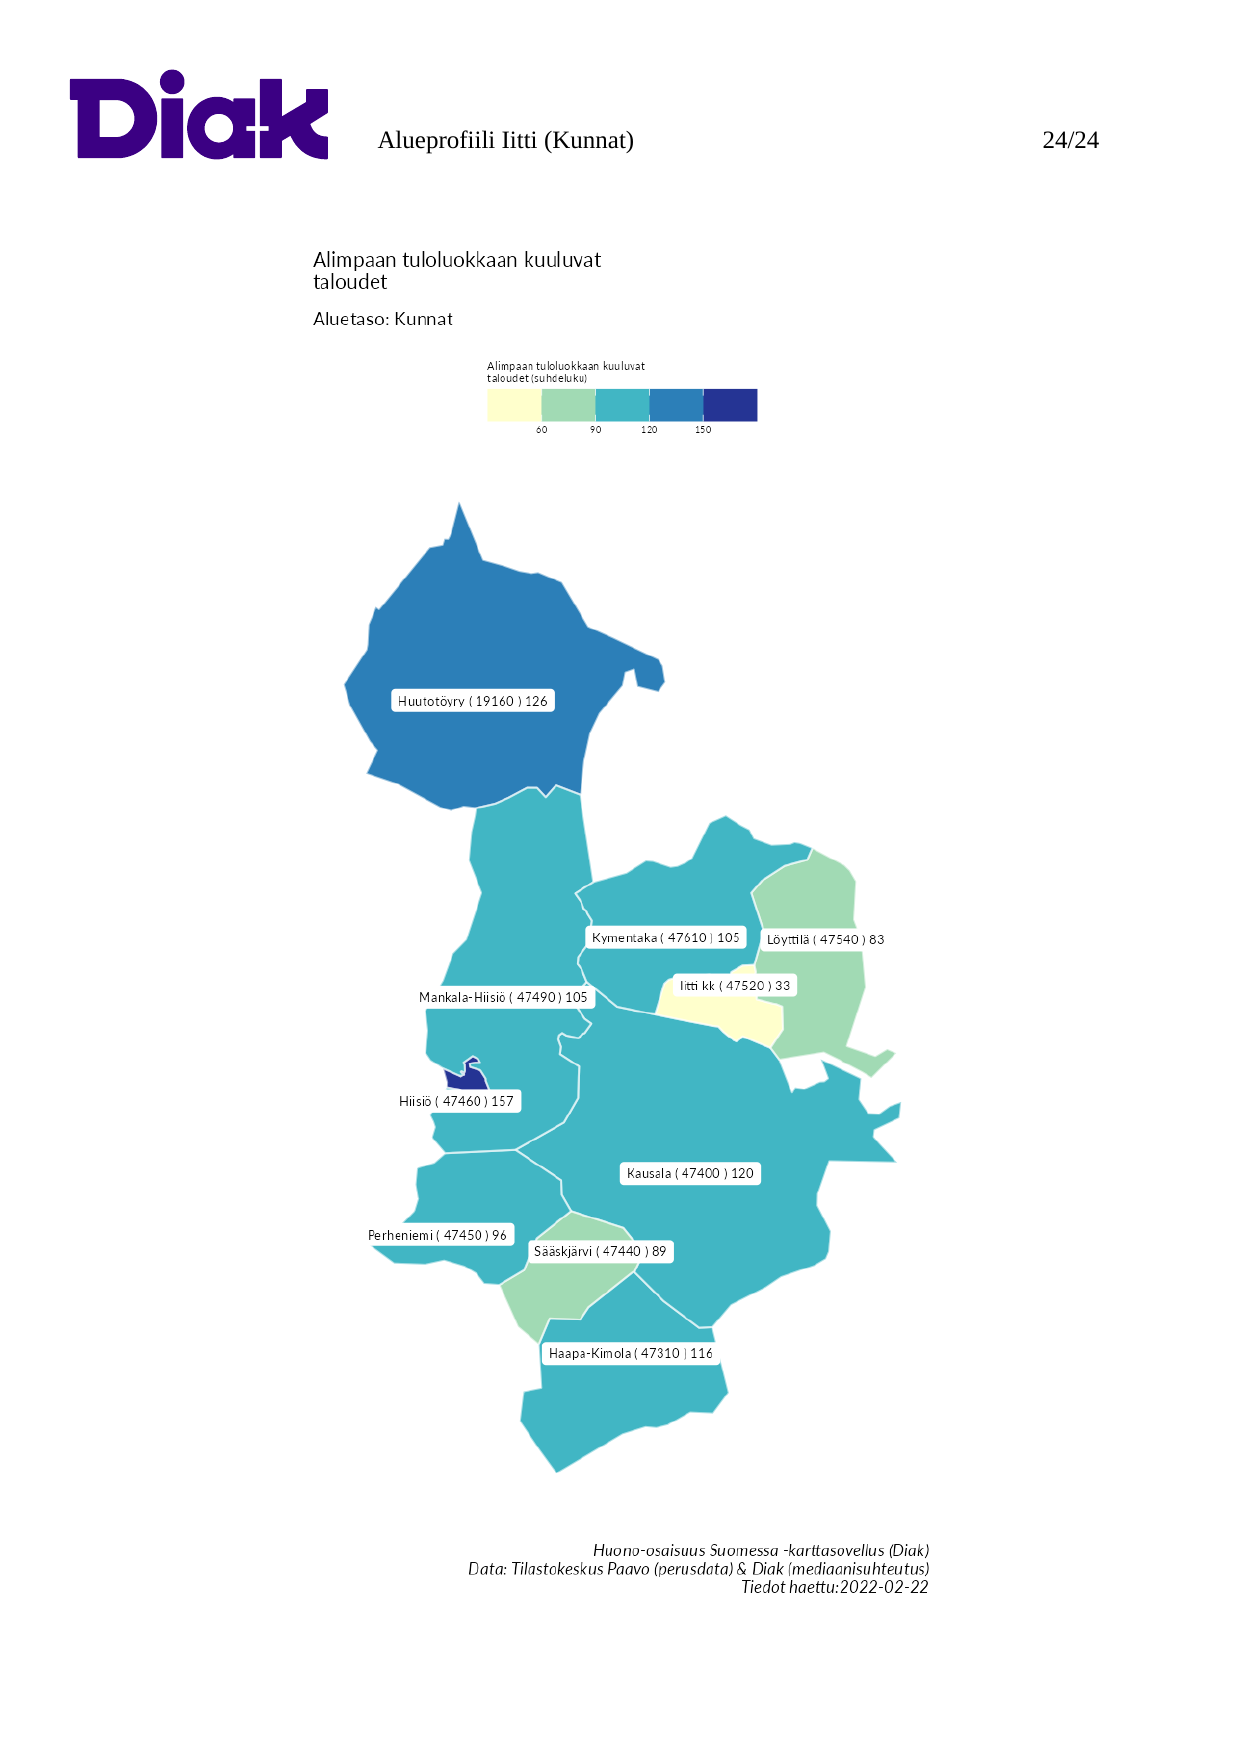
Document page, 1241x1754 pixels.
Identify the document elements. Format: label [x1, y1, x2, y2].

picture [61, 196, 1179, 1651]
